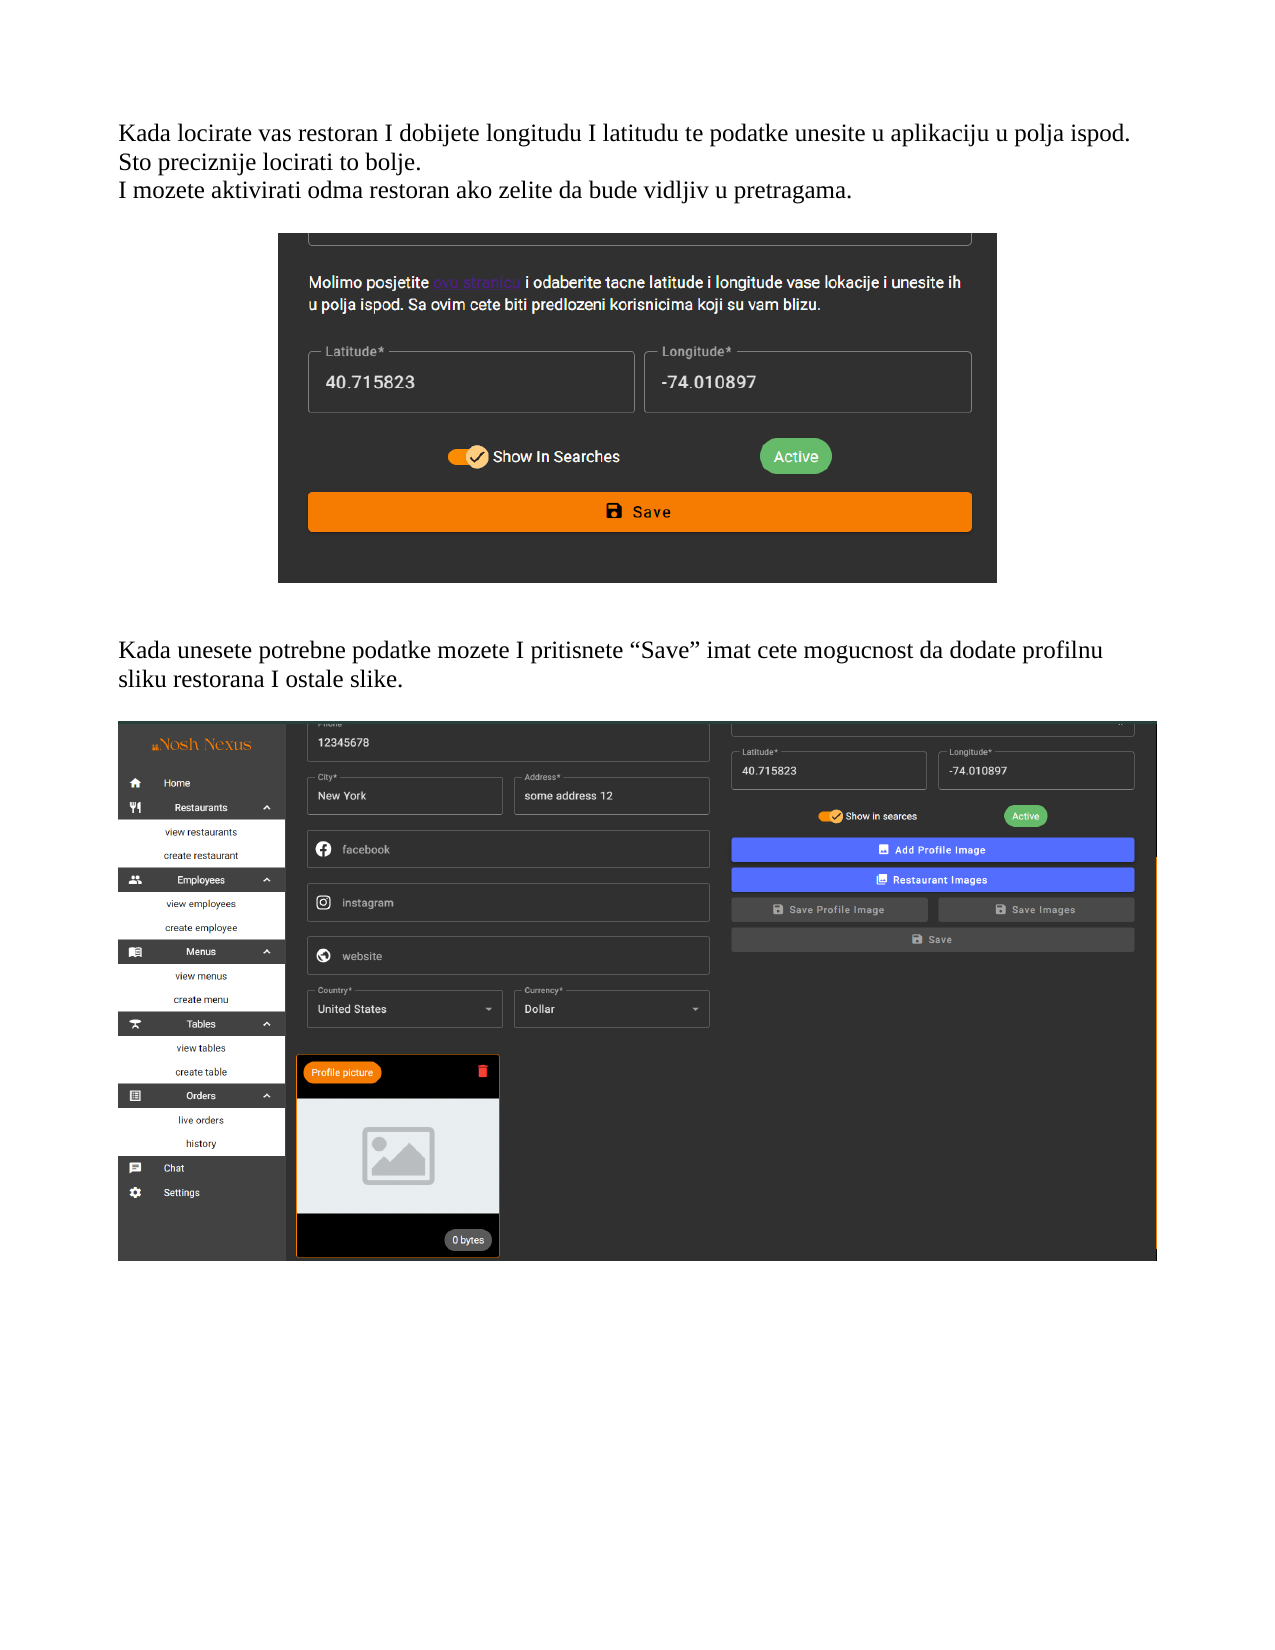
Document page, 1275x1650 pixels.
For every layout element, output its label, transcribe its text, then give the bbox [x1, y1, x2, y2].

text Kada unesete potrebne podatke mozete I pritisnete “Save” imat cete mogucnost da dodate profilnu sliku restorana I ostale slike. [118, 636, 1157, 693]
text Kada locirate vas restoran I dobijete longitudu I latitudu te podatke unesite u aplikaciju u polja ispod. [118, 118, 1157, 147]
text I mozete aktivirati odma restoran ako zelite da bude vidljiv u pretragama. [118, 176, 1157, 204]
picture [118, 721, 1157, 1261]
text Sto preciznije locirati to bolje. [118, 147, 1157, 176]
picture [278, 233, 997, 583]
